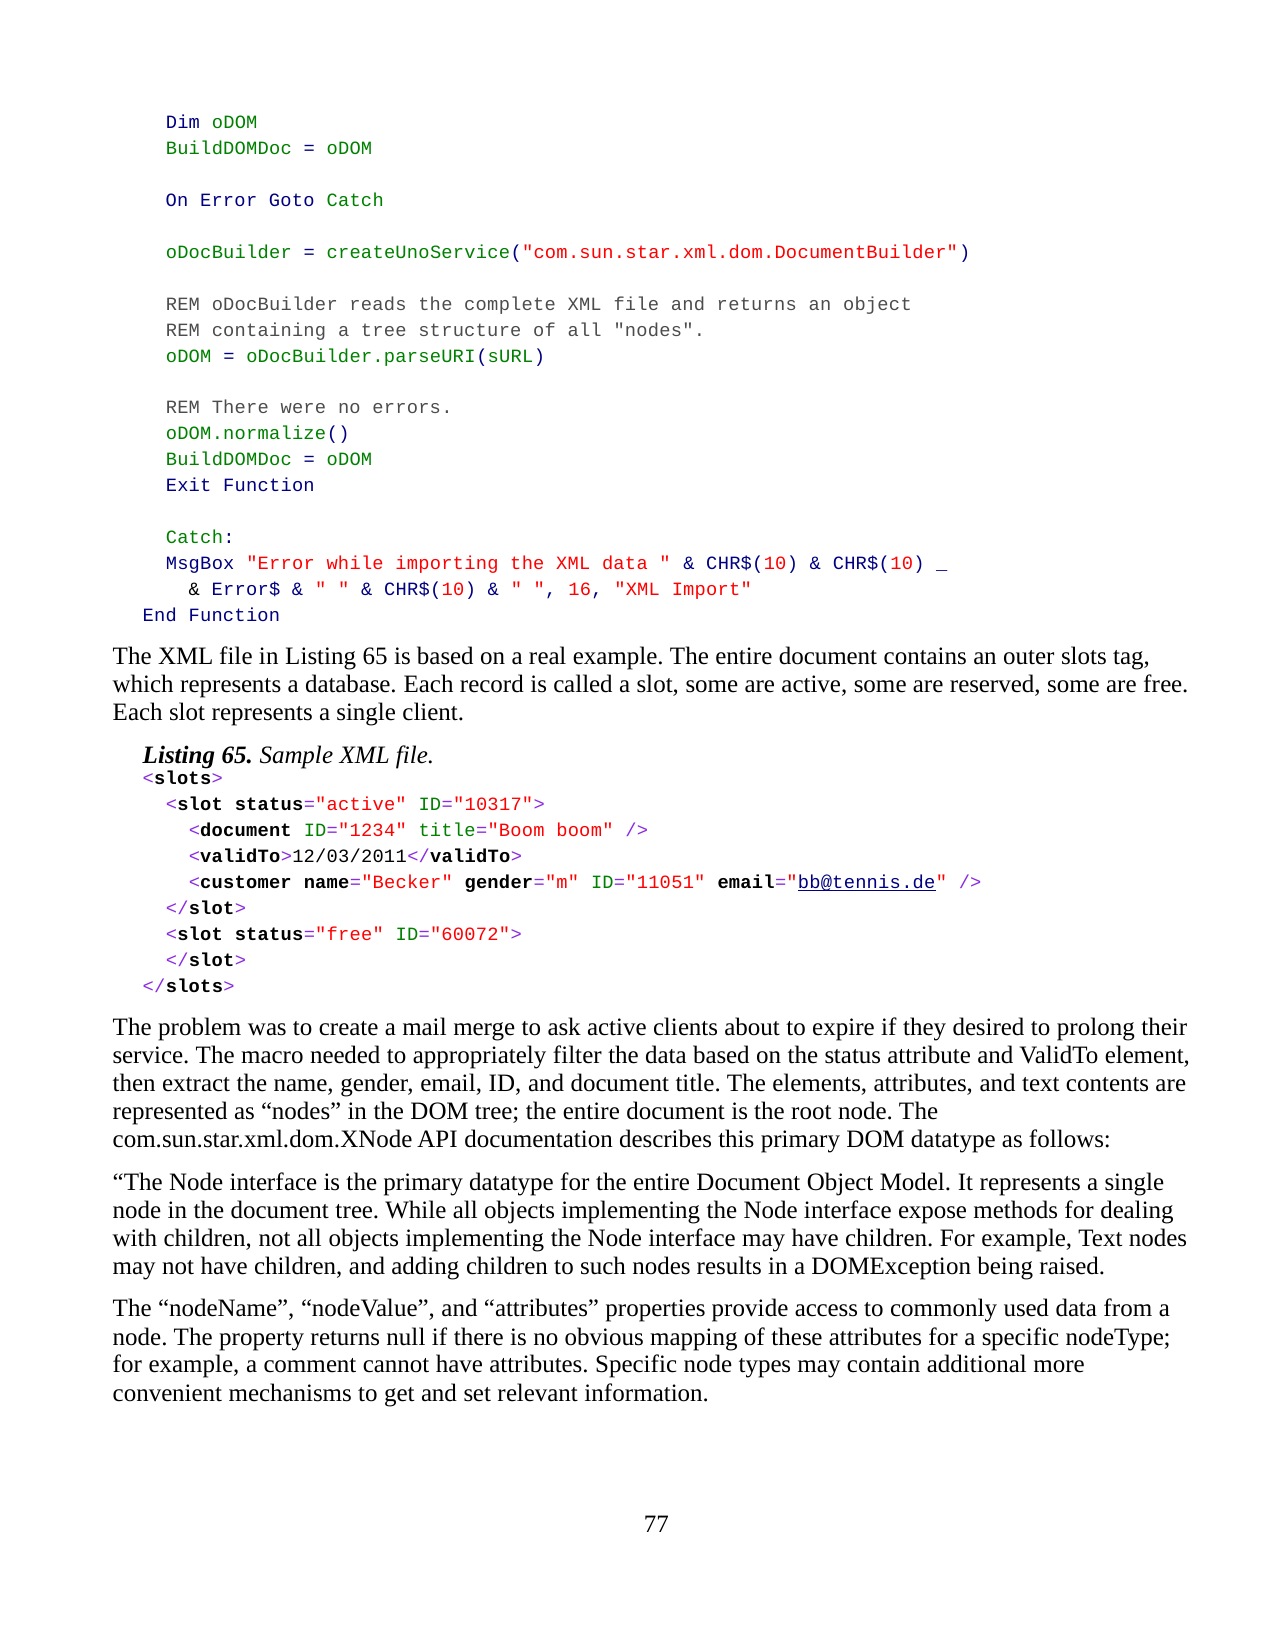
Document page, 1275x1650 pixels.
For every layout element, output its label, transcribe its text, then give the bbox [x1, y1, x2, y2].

list Listing 65. Sample XML file. [142, 741, 1200, 769]
text “The Node interface is the primary datatype for the entire Document Object Model. It represents a single node in the document tree. While all objects implementing the Node interface expose methods for dealing with children, not all objects implementing the Node interface may have children. For example, Text nodes may not have children, and adding children to such nodes results in a DOMException being raised. [112, 1167, 1200, 1279]
text Exit Function [142, 476, 1200, 497]
text REM oDocBuilder reads the complete XML file and returns an object [142, 294, 1200, 316]
text <slots> [142, 769, 1200, 790]
text <customer name="Becker" gender="m" ID="11051" email="bb@tennis.de" /> [142, 872, 1200, 894]
text The XML file in Listing 65 is based on a real example. The entire document contains an outer slots tag, which represents a database. Each record is called a slot, some are active, some are reserved, some are free. Each slot represents a single client. [112, 642, 1200, 726]
text <slot status="active" ID="10317"> [142, 794, 1200, 816]
text MsgBox "Error while importing the XML data " & CHR$(10) & CHR$(10) _ [142, 553, 1200, 575]
text Catch: [142, 527, 1200, 549]
text On Error Goto Catch [142, 190, 1200, 212]
text & Error$ & " " & CHR$(10) & " ", 16, "XML Import" [142, 579, 1200, 601]
text BuildDOMDoc = oDOM [142, 138, 1200, 160]
text <slot status="free" ID="60072"> [142, 924, 1200, 946]
text <validTo>12/03/2011</validTo> [142, 846, 1200, 868]
text <document ID="1234" title="Boom boom" /> [142, 821, 1200, 842]
text REM There were no errors. [142, 398, 1200, 419]
text </slots> [142, 976, 1200, 998]
text The “nodeName”, “nodeValue”, and “attributes” properties provide access to commonly used data from a node. The property returns null if there is no obvious mapping of these attributes for a specific nodeType; for example, a comment cannot have attributes. Specific node types may contain additional more convenient mechanisms to get and set relevant information. [112, 1294, 1200, 1406]
text oDOM = oDocBuilder.parseURI(sURL) [142, 346, 1200, 367]
text </slot> [142, 950, 1200, 972]
text oDocBuilder = createUnoService("com.sun.star.xml.dom.DocumentBuilder") [142, 242, 1200, 264]
text The problem was to create a mail merge to ask active clients about to expire if they desired to prolong their service. The macro needed to appropriately filter the data based on the status attribute and ValidTo element, then extract the name, gender, email, ID, and document title. The elements, attributes, and text contents are represented as “nodes” in the DOM tree; the entire document is the root node. The com.sun.star.xml.dom.XNode API documentation describes this primary DOM datatype as follows: [112, 1013, 1200, 1153]
text End Function [142, 605, 1200, 627]
text oDOM.normalize() [142, 424, 1200, 445]
text Dim oDOM [142, 112, 1200, 134]
text REM containing a tree structure of all "nodes". [142, 320, 1200, 341]
text BuildDOMDoc = oDOM [142, 450, 1200, 471]
text </slot> [142, 898, 1200, 920]
